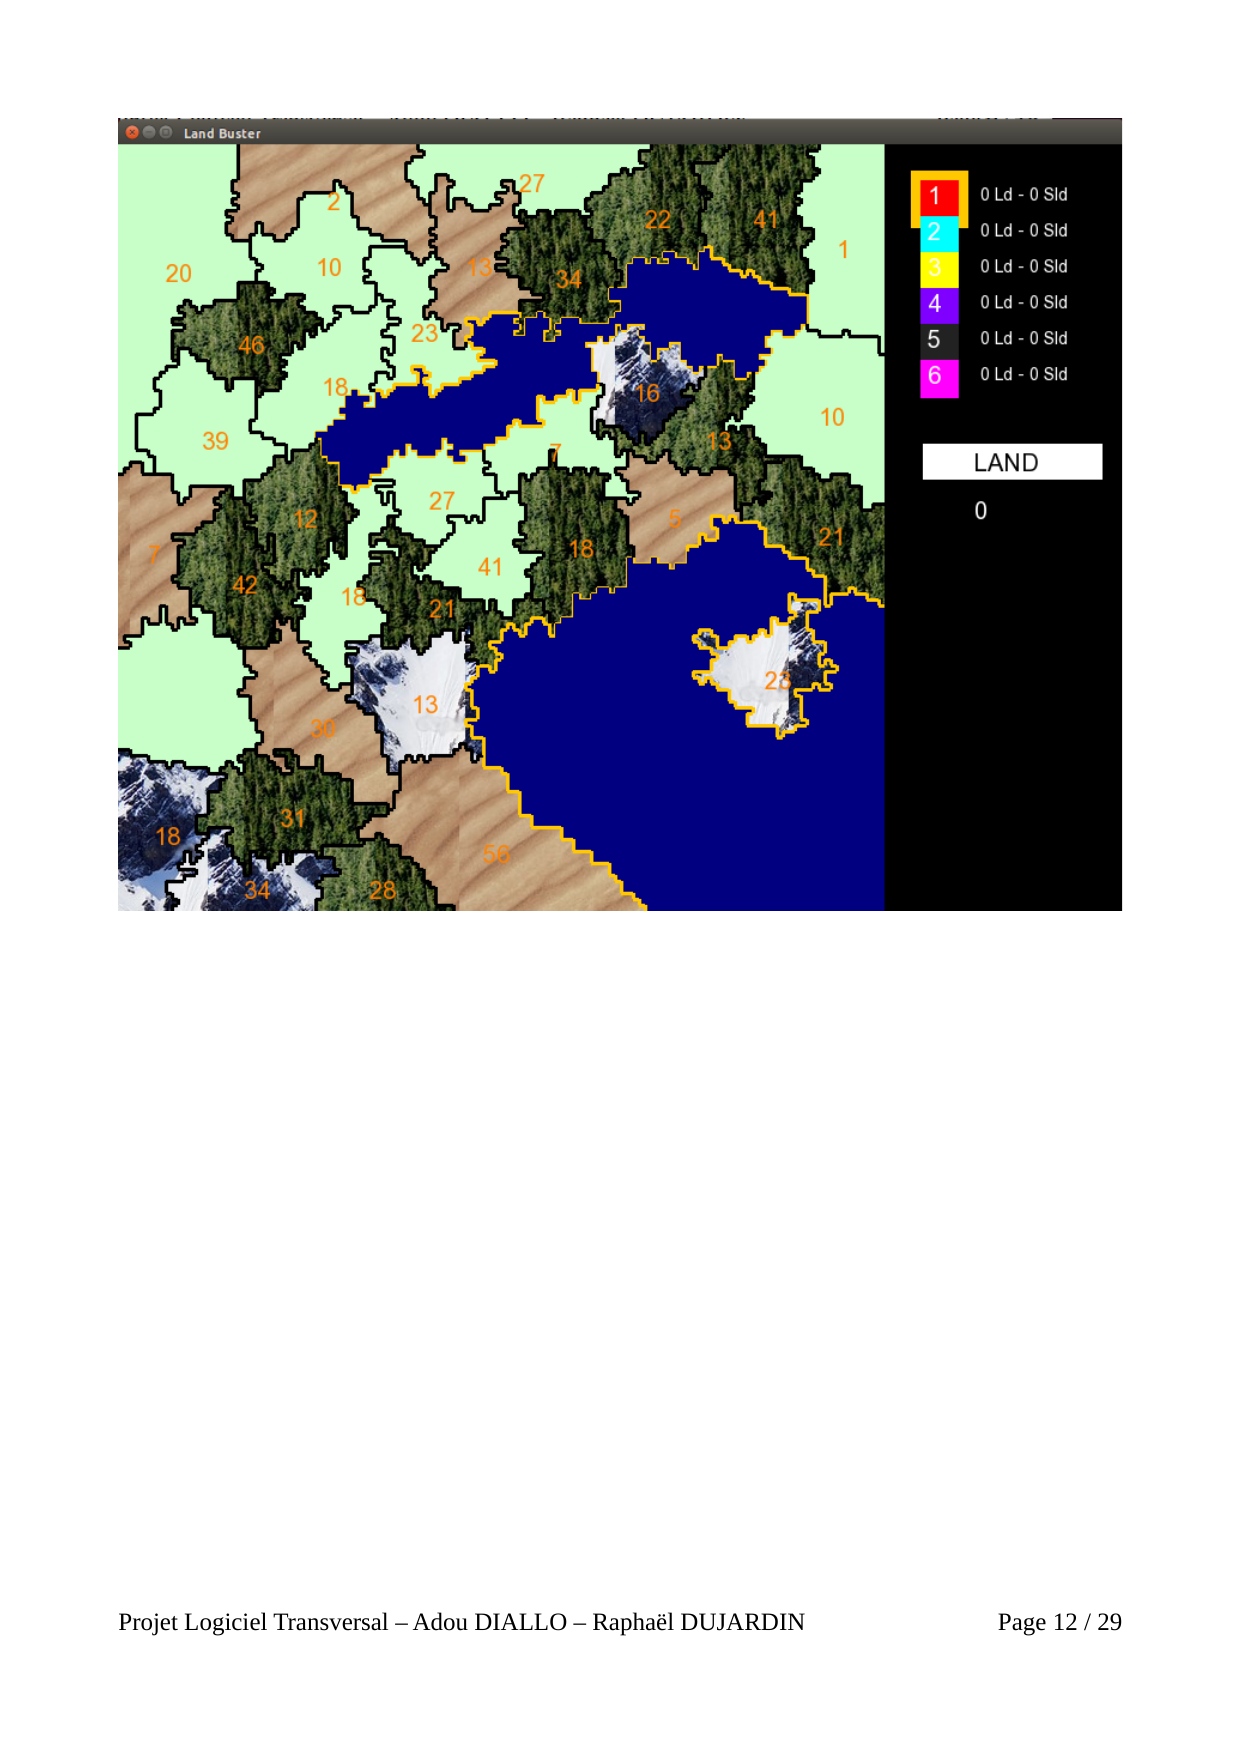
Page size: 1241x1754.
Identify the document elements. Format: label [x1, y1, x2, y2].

picture [118, 118, 1123, 911]
